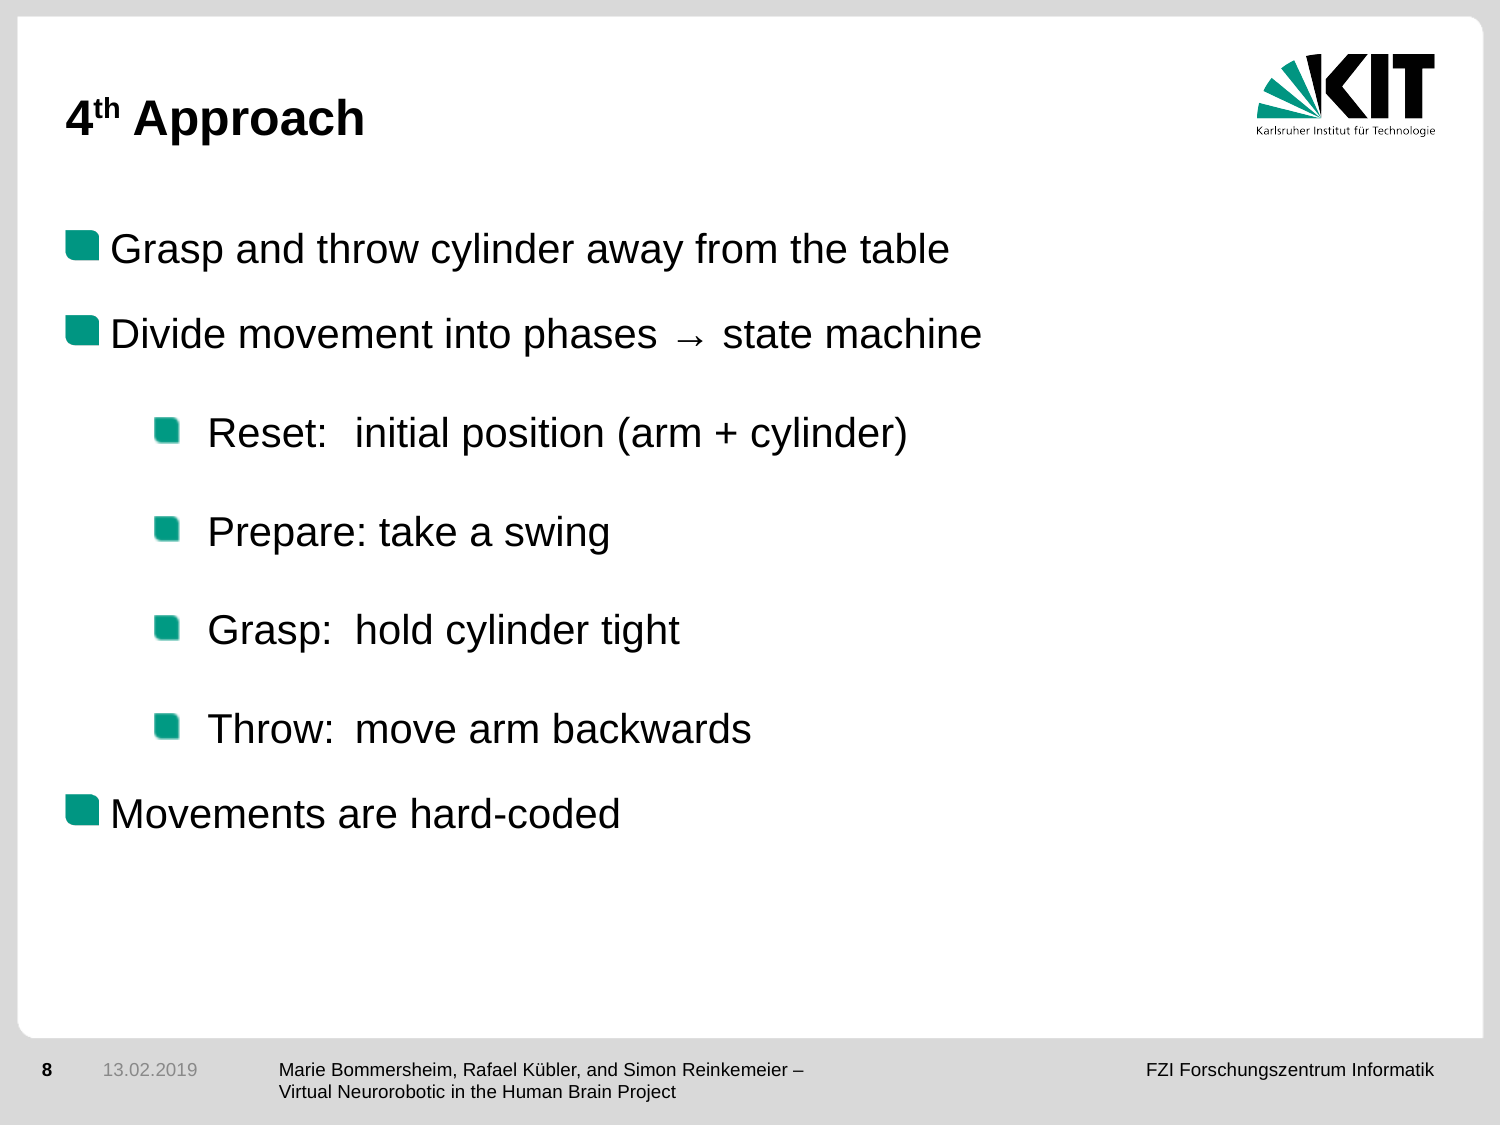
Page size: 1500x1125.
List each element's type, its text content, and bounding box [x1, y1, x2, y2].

slide_number [41, 1057, 96, 1106]
picture [0, 0, 1500, 1125]
slide_number 13.02.2019 [102, 1057, 272, 1118]
list Grasp and throw cylinder away from the table Divide movement into phases → state machine Reset: initial position (arm + cylinder) Prepare: take a swing Grasp: hold cylinder tight Throw: move arm backwards Movements are hard-coded [65, 197, 1435, 1002]
title 4th Approach [65, 64, 1192, 147]
